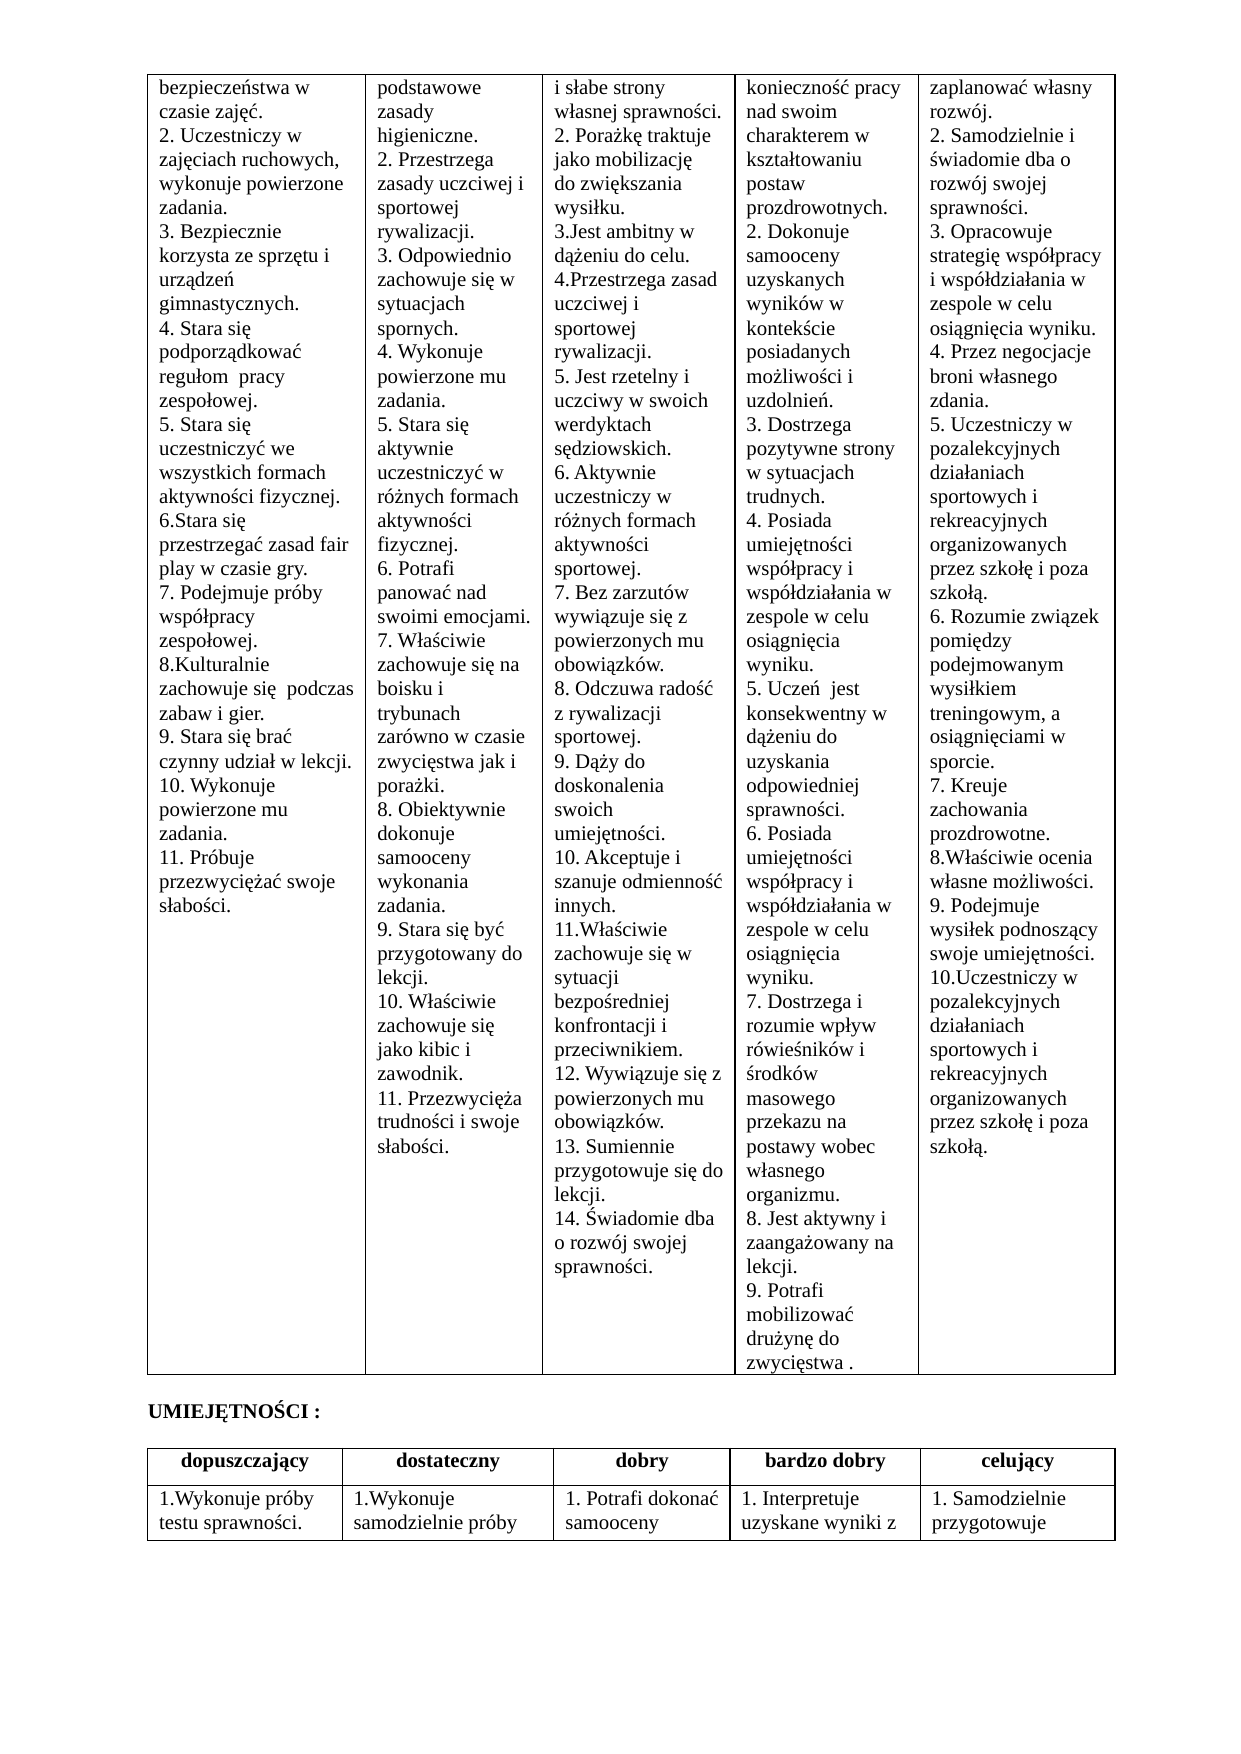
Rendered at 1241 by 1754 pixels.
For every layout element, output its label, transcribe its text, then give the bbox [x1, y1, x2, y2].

table_cell [1116, 74, 1133, 1374]
table_cell bezpieczeństwa w czasie zajęć. 2. Uczestniczy w zajęciach ruchowych, wykonuje powierzone zadania. 3. Bezpiecznie korzysta ze sprzętu i urządzeń gimnastycznych. 4. Stara się podporządkować regułom pracy zespołowej. 5. Stara się uczestniczyć we wszystkich formach aktywności fizycznej. 6.Stara się przestrzegać zasad fair play w czasie gry. 7. Podejmuje próby współpracy zespołowej. 8.Kulturalnie zachowuje się podczas zabaw i gier. 9. Stara się brać czynny udział w lekcji. 10. Wykonuje powierzone mu zadania. 11. Próbuje przezwyciężać swoje słabości. [148, 75, 365, 1374]
text UMIEJĘTNOŚCI : [148, 1399, 1092, 1423]
table_header dostateczny [343, 1449, 553, 1485]
table_cell 1.Wykonuje próby testu sprawności. [148, 1486, 342, 1540]
table_cell i słabe strony własnej sprawności. 2. Porażkę traktuje jako mobilizację do zwiększania wysiłku. 3.Jest ambitny w dążeniu do celu. 4.Przestrzega zasad uczciwej i sportowej rywalizacji. 5. Jest rzetelny i uczciwy w swoich werdyktach sędziowskich. 6. Aktywnie uczestniczy w różnych formach aktywności sportowej. 7. Bez zarzutów wywiązuje się z powierzonych mu obowiązków. 8. Odczuwa radość z rywalizacji sportowej. 9. Dąży do doskonalenia swoich umiejętności. 10. Akceptuje i szanuje odmienność innych. 11.Właściwie zachowuje się w sytuacji bezpośredniej konfrontacji i przeciwnikiem. 12. Wywiązuje się z powierzonych mu obowiązków. 13. Sumiennie przygotowuje się do lekcji. 14. Świadomie dba o rozwój swojej sprawności. [543, 75, 734, 1374]
table_header dopuszczający [148, 1449, 342, 1485]
table_cell 1. Samodzielnie przygotowuje [921, 1486, 1114, 1540]
table_header bardzo dobry [731, 1449, 920, 1485]
table_cell podstawowe zasady higieniczne. 2. Przestrzega zasady uczciwej i sportowej rywalizacji. 3. Odpowiednio zachowuje się w sytuacjach spornych. 4. Wykonuje powierzone mu zadania. 5. Stara się aktywnie uczestniczyć w różnych formach aktywności fizycznej. 6. Potrafi panować nad swoimi emocjami. 7. Właściwie zachowuje się na boisku i trybunach zarówno w czasie zwycięstwa jak i porażki. 8. Obiektywnie dokonuje samooceny wykonania zadania. 9. Stara się być przygotowany do lekcji. 10. Właściwie zachowuje się jako kibic i zawodnik. 11. Przezwycięża trudności i swoje słabości. [366, 75, 542, 1374]
table_cell zaplanować własny rozwój. 2. Samodzielnie i świadomie dba o rozwój swojej sprawności. 3. Opracowuje strategię współpracy i współdziałania w zespole w celu osiągnięcia wyniku. 4. Przez negocjacje broni własnego zdania. 5. Uczestniczy w pozalekcyjnych działaniach sportowych i rekreacyjnych organizowanych przez szkołę i poza szkołą. 6. Rozumie związek pomiędzy podejmowanym wysiłkiem treningowym, a osiągnięciami w sporcie. 7. Kreuje zachowania prozdrowotne. 8.Właściwie ocenia własne możliwości. 9. Podejmuje wysiłek podnoszący swoje umiejętności. 10.Uczestniczy w pozalekcyjnych działaniach sportowych i rekreacyjnych organizowanych przez szkołę i poza szkołą. [919, 75, 1114, 1374]
table_header dobry [554, 1449, 729, 1485]
table_header celujący [921, 1449, 1114, 1485]
table_cell 1. Potrafi dokonać samooceny [554, 1486, 729, 1540]
table_cell 1.Wykonuje samodzielnie próby [343, 1486, 553, 1540]
table_cell konieczność pracy nad swoim charakterem w kształtowaniu postaw prozdrowotnych. 2. Dokonuje samooceny uzyskanych wyników w kontekście posiadanych możliwości i uzdolnień. 3. Dostrzega pozytywne strony w sytuacjach trudnych. 4. Posiada umiejętności współpracy i współdziałania w zespole w celu osiągnięcia wyniku. 5. Uczeń jest konsekwentny w dążeniu do uzyskania odpowiedniej sprawności. 6. Posiada umiejętności współpracy i współdziałania w zespole w celu osiągnięcia wyniku. 7. Dostrzega i rozumie wpływ rówieśników i środków masowego przekazu na postawy wobec własnego organizmu. 8. Jest aktywny i zaangażowany na lekcji. 9. Potrafi mobilizować drużynę do zwycięstwa . [736, 75, 918, 1374]
table_cell 1. Interpretuje uzyskane wyniki z [731, 1486, 920, 1540]
